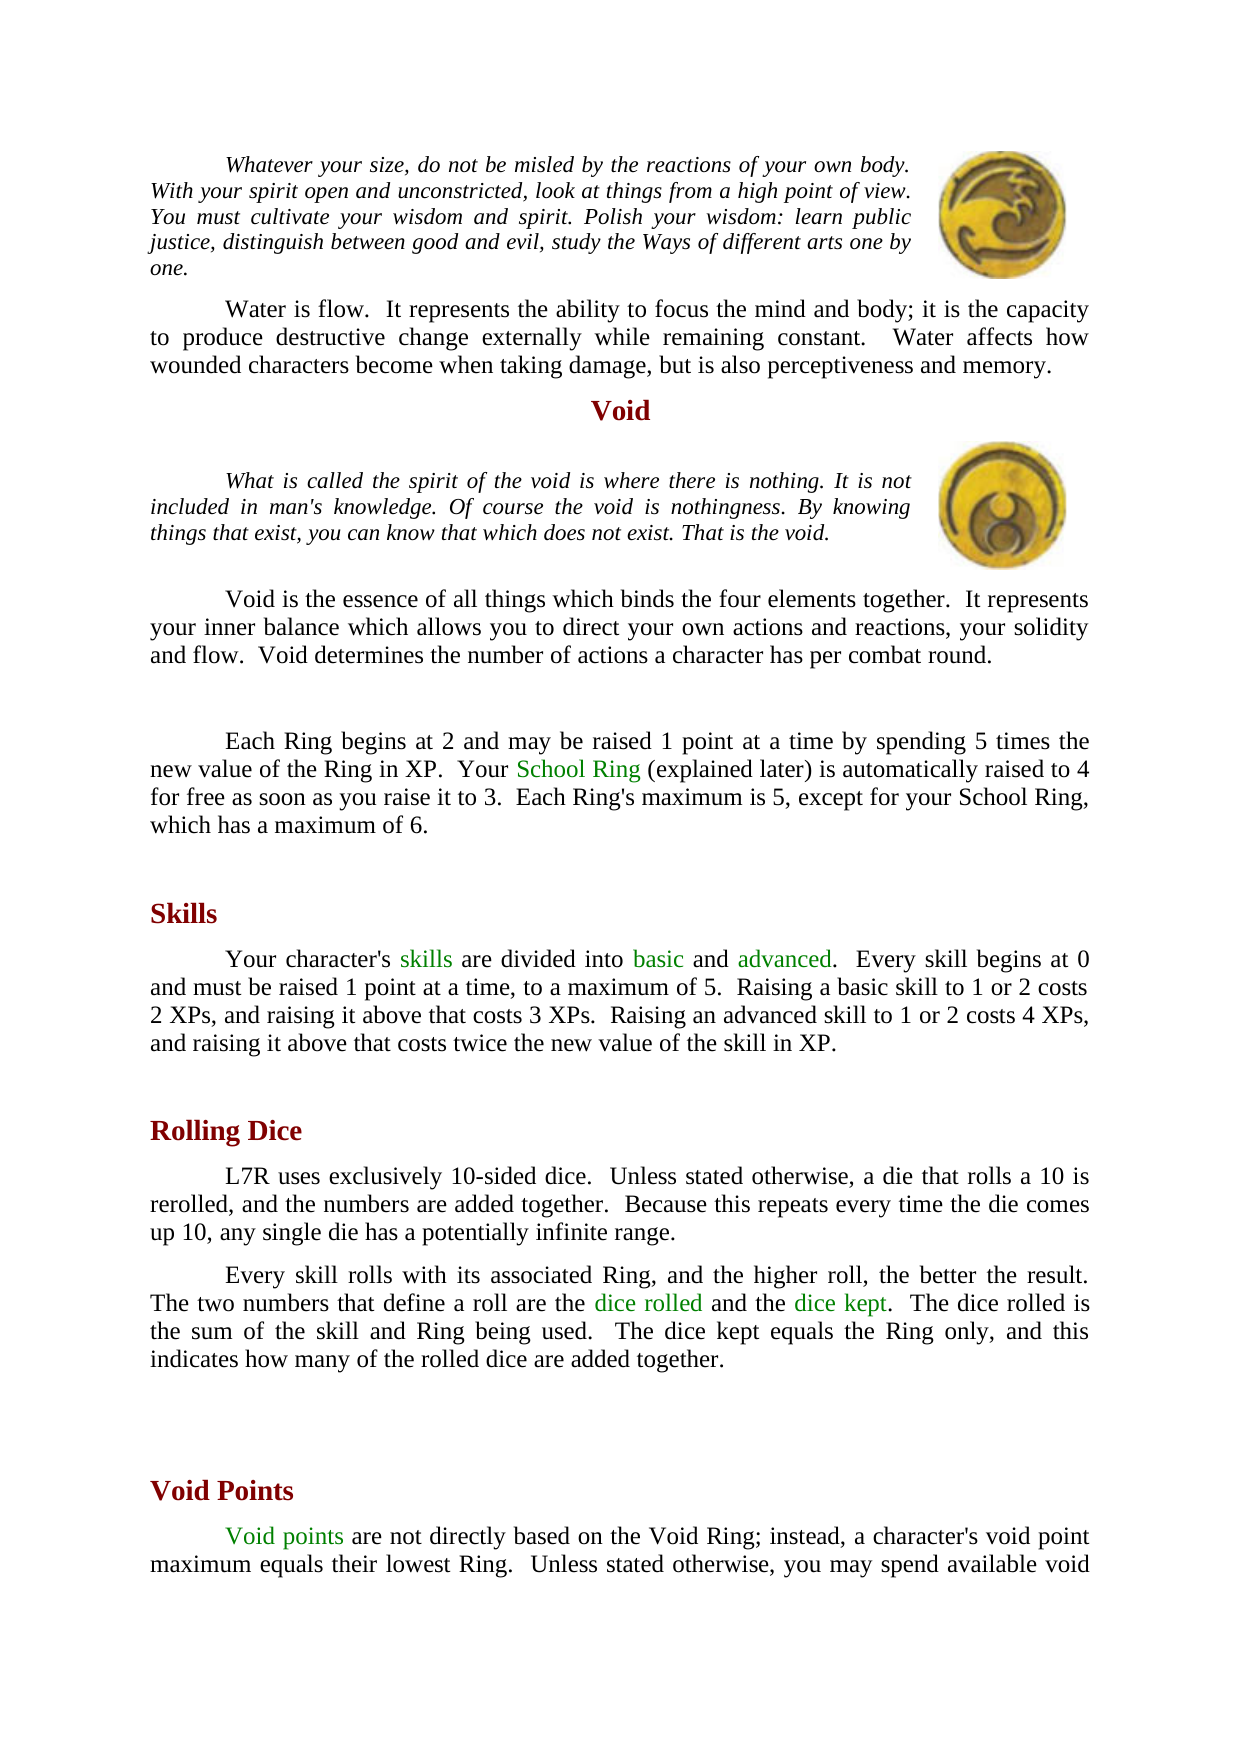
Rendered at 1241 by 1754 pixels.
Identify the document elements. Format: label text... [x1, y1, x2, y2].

text Your character's skills are divided into basic and advanced. Every skill begins at 0 and must be raised 1 point at a time, to a maximum of 5. Raising a basic skill to 1 or 2 costs 2 XPs, and raising it above that costs 3 XPs. Raising an advanced skill to 1 or 2 costs 4 XPs, and raising it above that costs twice the new value of the skill in XP. [150, 944, 1091, 1057]
picture [938, 441, 1067, 570]
text L7R uses exclusively 10-sided dice. Unless stated otherwise, a die that rolls a 10 is rerolled, and the numbers are added together. Because this repeats every time the die comes up 10, any single die has a potentially infinite range. [150, 1162, 1091, 1246]
text Void Points [150, 1474, 1091, 1507]
text Every skill rolls with its associated Ring, and the higher roll, the better the result. The two numbers that define a roll are the dice rolled and the dice kept. The dice rolled is the sum of the skill and Ring being used. The dice kept equals the Ring only, and this indicates how many of the rolled dice are added together. [150, 1261, 1091, 1373]
text Rolling Dice [150, 1114, 1091, 1147]
table_header [914, 442, 938, 570]
table_header What is called the spirit of the void is where there is nothing. It is not included in man's knowledge. Of course the void is nothingness. By knowing things that exist, you can know that which does not exist. That is the void. [150, 442, 914, 570]
text Void points are not directly based on the Void Ring; instead, a character's void point maximum equals their lowest Ring. Unless stated otherwise, you may spend available void [150, 1522, 1091, 1578]
picture [938, 151, 1067, 279]
text Water is flow. It represents the ability to focus the mind and body; it is the capacity to produce destructive change externally while remaining constant. Water affects how wounded characters become when taking damage, but is also perceptiveness and memory. [150, 295, 1091, 379]
text Void is the essence of all things which binds the four elements together. It represents your inner balance which allows you to direct your own actions and reactions, your solidity and flow. Void determines the number of actions a character has per combat round. [150, 585, 1091, 669]
text Skills [150, 897, 1091, 929]
text Each Ring begins at 2 and may be raised 1 point at a time by spending 5 times the new value of the Ring in XP. Your School Ring (explained later) is automatically raised to 4 for free as soon as you raise it to 3. Each Ring's maximum is 5, except for your School Ring, which has a maximum of 6. [150, 727, 1091, 839]
table_header [1067, 442, 1091, 570]
table_header Whatever your size, do not be misled by the reactions of your own body. With your spirit open and unconstricted, look at things from a high point of view. You must cultivate your wisdom and spirit. Polish your wisdom: learn public justice, distinguish between good and evil, study the Ways of different arts one by one. [150, 150, 914, 280]
text Void [150, 394, 1091, 427]
table_header [914, 150, 1091, 280]
